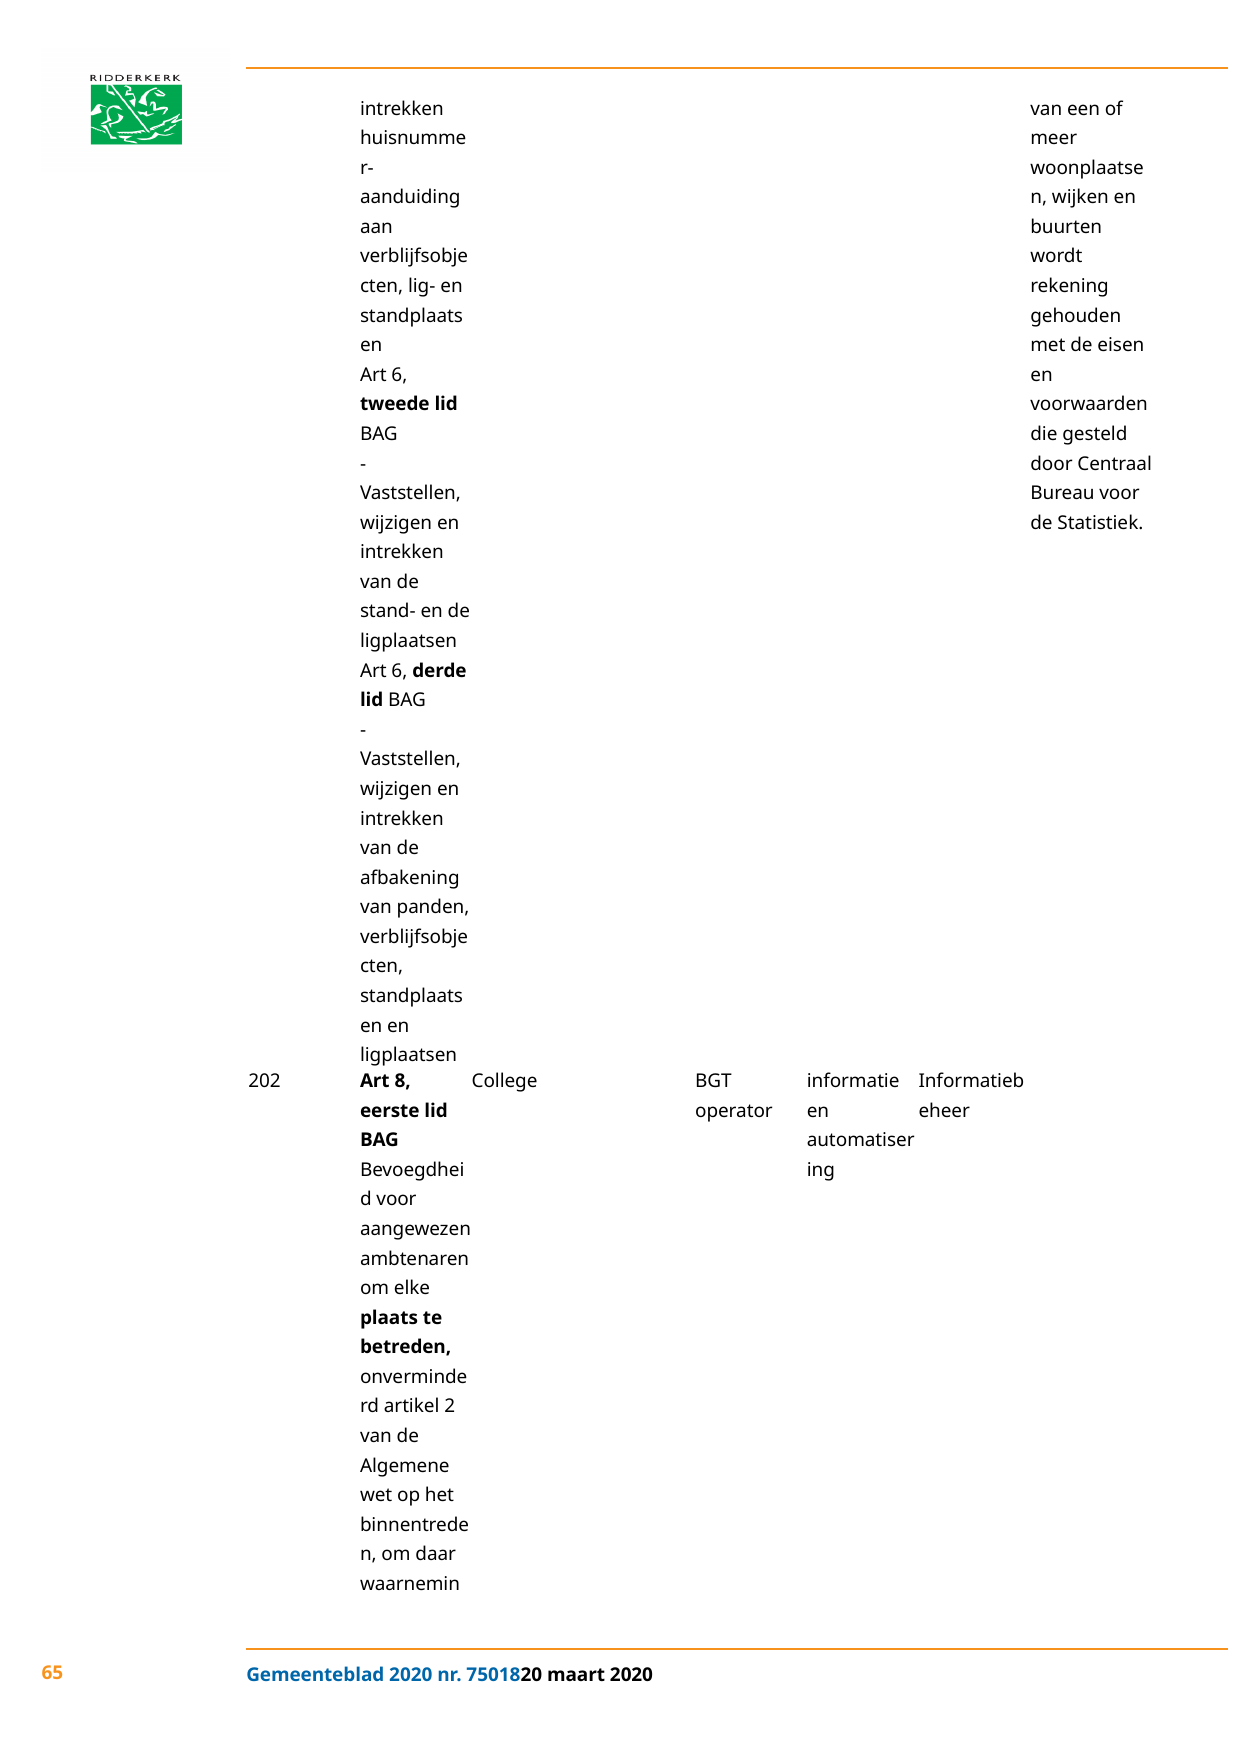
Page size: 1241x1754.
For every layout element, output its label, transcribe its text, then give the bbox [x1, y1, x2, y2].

table_cell [695, 95, 807, 1067]
table_cell College [471, 1067, 583, 1596]
table_cell [248, 95, 360, 1067]
table_cell [807, 95, 918, 1067]
table_cell [1030, 1067, 1152, 1596]
table_cell [471, 95, 583, 1067]
table_cell [583, 95, 695, 1067]
table_cell van een of meer woonplaatsen, wijken en buurten wordt rekening gehouden met de eisen en voorwaarden die gesteld door Centraal Bureau voor de Statistiek. [1030, 95, 1152, 1067]
table_cell [583, 1067, 695, 1596]
table_cell Informatiebeheer [918, 1067, 1030, 1596]
table_cell BGT operator [695, 1067, 807, 1596]
table_cell 202 [248, 1067, 360, 1596]
table_cell Art 8, eerste lid BAG Bevoegdheid voor aangewezen ambtenaren om elke plaats te betreden, onverminderd artikel 2 van de Algemene wet op het binnentreden, om daar waarnemin [360, 1067, 471, 1596]
table_cell [918, 95, 1030, 1067]
table_cell intrekken huisnummer-aanduiding aan verblijfsobjecten, lig- en standplaatsen Art 6, tweede lid BAG - Vaststellen, wijzigen en intrekken van de stand- en de ligplaatsen Art 6, derde lid BAG - Vaststellen, wijzigen en intrekken van de afbakening van panden, verblijfsobjecten, standplaatsen en ligplaatsen [360, 95, 471, 1067]
picture [41, 47, 231, 172]
table_cell informatie en automatisering [807, 1067, 918, 1596]
